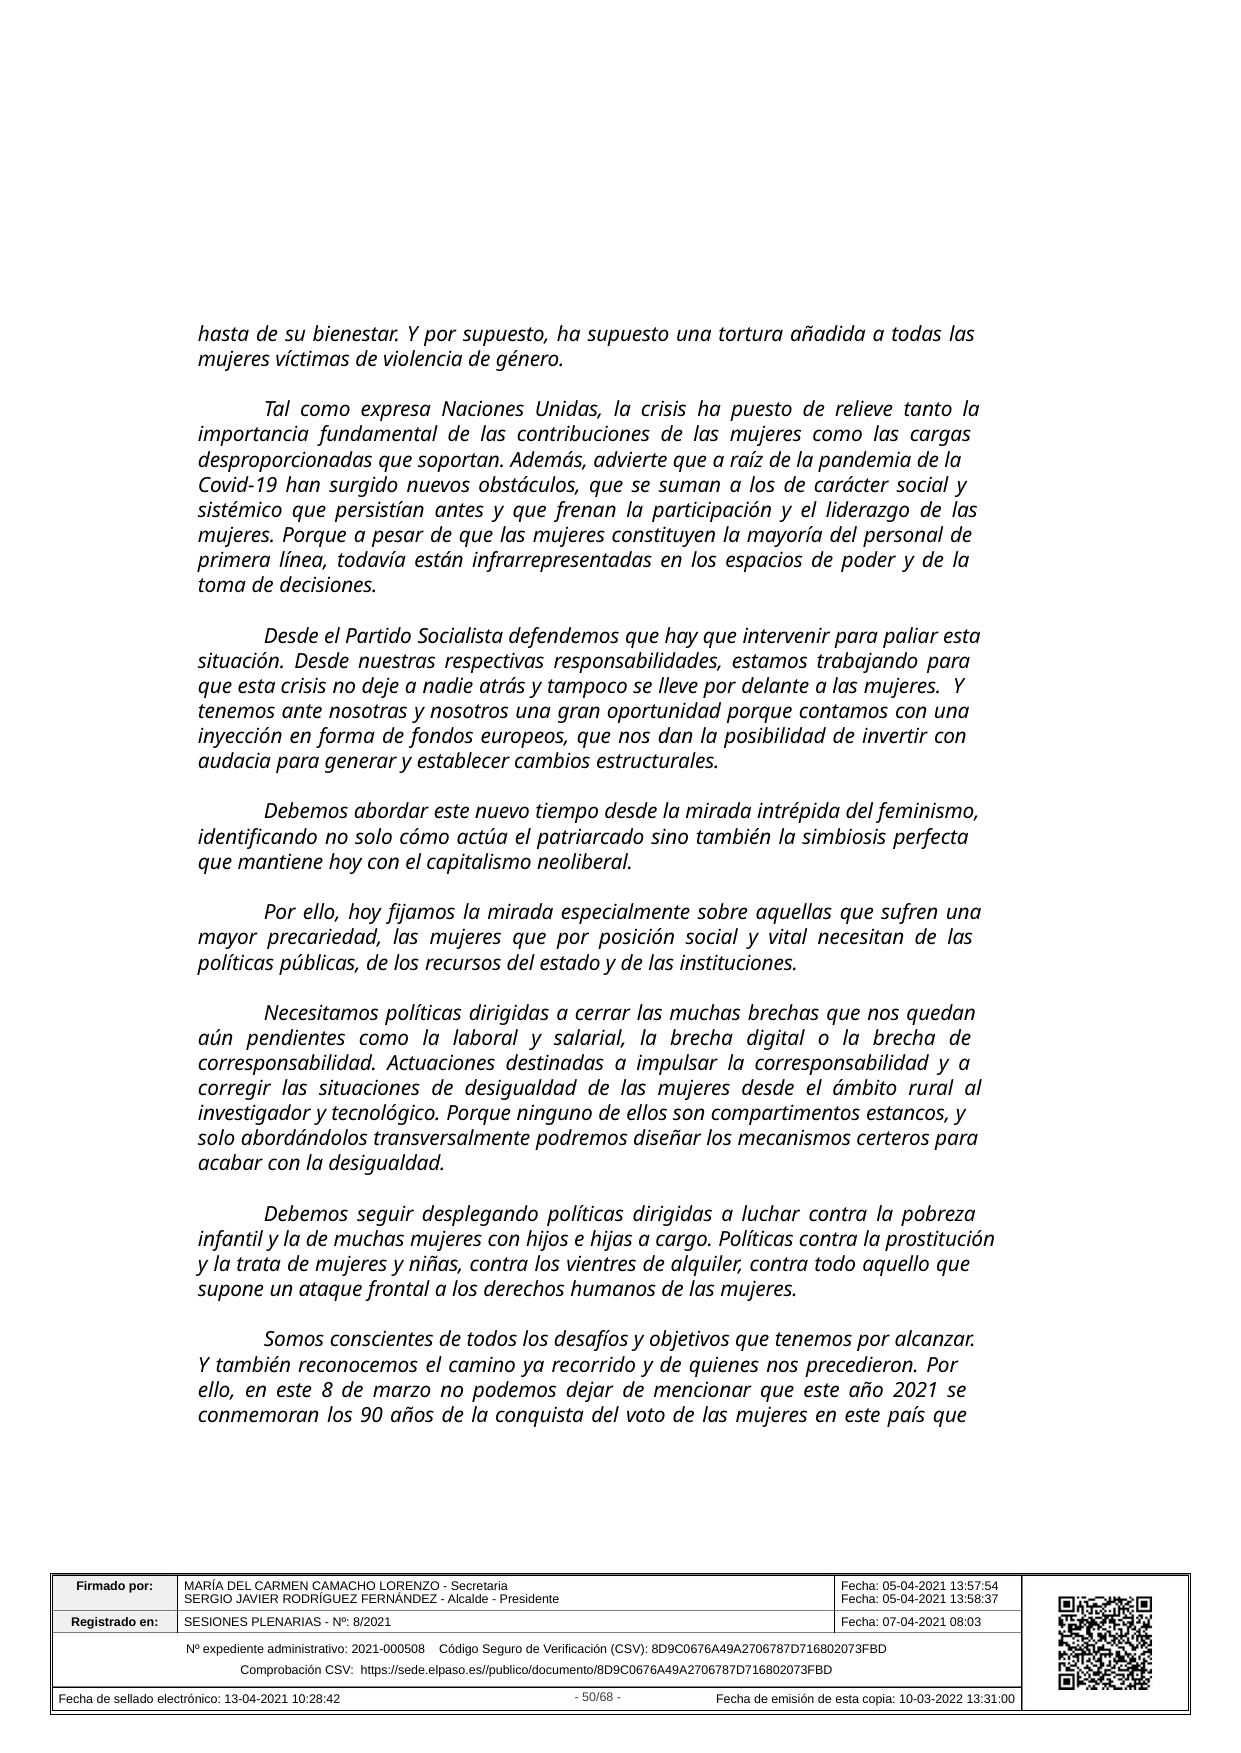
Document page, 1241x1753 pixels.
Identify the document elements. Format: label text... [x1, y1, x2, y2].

text Por ello, hoy fijamos la mirada especialmente sobre aquellas que sufren una [264, 900, 1068, 924]
text políticas públicas, de los recursos del estado y de las instituciones. [198, 950, 1068, 975]
text investigador y tecnológico. Porque ninguno de ellos son compartimentos estancos, y [198, 1101, 1068, 1125]
text Tal como expresa Naciones Unidas, la crisis ha puesto de relieve tanto la [264, 397, 1068, 422]
text situación. Desde nuestras respectivas responsabilidades, estamos trabajando para [198, 649, 1068, 673]
text Fecha de emisión de esta copia: 10-03-2022 13:31:00 [716, 1692, 1040, 1706]
text hasta de su bienestar. Y por supuesto, ha supuesto una tortura añadida a todas las [198, 322, 1067, 346]
text que esta crisis no deje a nadie atrás y tampoco se lleve por delante a las mujeres. Y [198, 674, 1068, 698]
text supone un ataque frontal a los derechos humanos de las mujeres. [198, 1277, 1068, 1301]
text Debemos abordar este nuevo tiempo desde la mirada intrépida del feminismo, [264, 799, 1068, 824]
text SESIONES PLENARIAS - Nº: 8/2021 [184, 1615, 416, 1629]
text tenemos ante nosotras y nosotros una gran oportunidad porque contamos con una [198, 699, 1068, 723]
text Firmado por: [76, 1579, 172, 1593]
text Nº expediente administrativo: 2021-000508 Código Seguro de Verificación (CSV): 8D9C0676A49A2706787D716802073FBD [186, 1642, 913, 1656]
text inyección en forma de fondos europeos, que nos dan la posibilidad de invertir con [198, 724, 1068, 748]
text Fecha: 05-04-2021 13:58:37 [841, 1593, 1022, 1607]
text solo abordándolos transversalmente podremos diseñar los mecanismos certeros para [198, 1126, 1068, 1150]
text Somos conscientes de todos los desafíos y objetivos que tenemos por alcanzar. [264, 1327, 1068, 1352]
text mayor precariedad, las mujeres que por posición social y vital necesitan de las [198, 925, 1068, 949]
text acabar con la desigualdad. [198, 1151, 1068, 1176]
text Fecha de sellado electrónico: 13-04-2021 10:28:42 [58, 1692, 365, 1706]
text Debemos seguir desplegando políticas dirigidas a luchar contra la pobreza [264, 1201, 1068, 1226]
text audacia para generar y establecer cambios estructurales. [198, 749, 1068, 773]
text toma de decisiones. [198, 573, 1068, 597]
text Registrado en: [71, 1615, 177, 1629]
text importancia fundamental de las contribuciones de las mujeres como las cargas [198, 422, 1068, 447]
text - 50/68 - [574, 1691, 640, 1705]
text Necesitamos políticas dirigidas a cerrar las muchas brechas que nos quedan [264, 1001, 1068, 1025]
text Desde el Partido Socialista defendemos que hay que intervenir para paliar esta [264, 623, 1068, 648]
text y la trata de mujeres y niñas, contra los vientres de alquiler, contra todo aquello que [198, 1252, 1068, 1276]
text primera línea, todavía están infrarrepresentadas en los espacios de poder y de la [198, 548, 1068, 572]
text Covid-19 han surgido nuevos obstáculos, que se suman a los de carácter social y [198, 472, 1068, 497]
text infantil y la de muchas mujeres con hijos e hijas a cargo. Políticas contra la prostitución [198, 1227, 1068, 1251]
text ello, en este 8 de marzo no podemos dejar de mencionar que este año 2021 se [198, 1377, 1068, 1402]
text SERGIO JAVIER RODRÍGUEZ FERNÁNDEZ - Alcalde - Presidente [184, 1593, 586, 1607]
text mujeres. Porque a pesar de que las mujeres constituyen la mayoría del personal de [198, 523, 1068, 547]
text desproporcionadas que soportan. Además, advierte que a raíz de la pandemia de la [198, 447, 1068, 472]
text aún pendientes como la laboral y salarial, la brecha digital o la brecha de [198, 1026, 1068, 1050]
text corregir las situaciones de desigualdad de las mujeres desde el ámbito rural al [198, 1076, 1068, 1100]
text MARÍA DEL CARMEN CAMACHO LORENZO - Secretaria [184, 1579, 586, 1593]
text mujeres víctimas de violencia de género. [198, 347, 1067, 371]
text Fecha: 07-04-2021 08:03 [841, 1615, 1002, 1629]
text corresponsabilidad. Actuaciones destinadas a impulsar la corresponsabilidad y a [198, 1051, 1068, 1075]
text sistémico que persistían antes y que frenan la participación y el liderazgo de las [198, 497, 1068, 522]
text Comprobación CSV: https://sede.elpaso.es//publico/documento/8D9C0676A49A2706787D716802073FBD [240, 1663, 913, 1677]
text identificando no solo cómo actúa el patriarcado sino también la simbiosis perfecta [198, 824, 1068, 849]
text que mantiene hoy con el capitalismo neoliberal. [198, 849, 1068, 874]
text conmemoran los 90 años de la conquista del voto de las mujeres en este país que [198, 1403, 1068, 1427]
text Y también reconocemos el camino ya recorrido y de quienes nos precedieron. Por [198, 1352, 1068, 1377]
picture [51, 1574, 1190, 1714]
text Fecha: 05-04-2021 13:57:54 [841, 1579, 1022, 1593]
